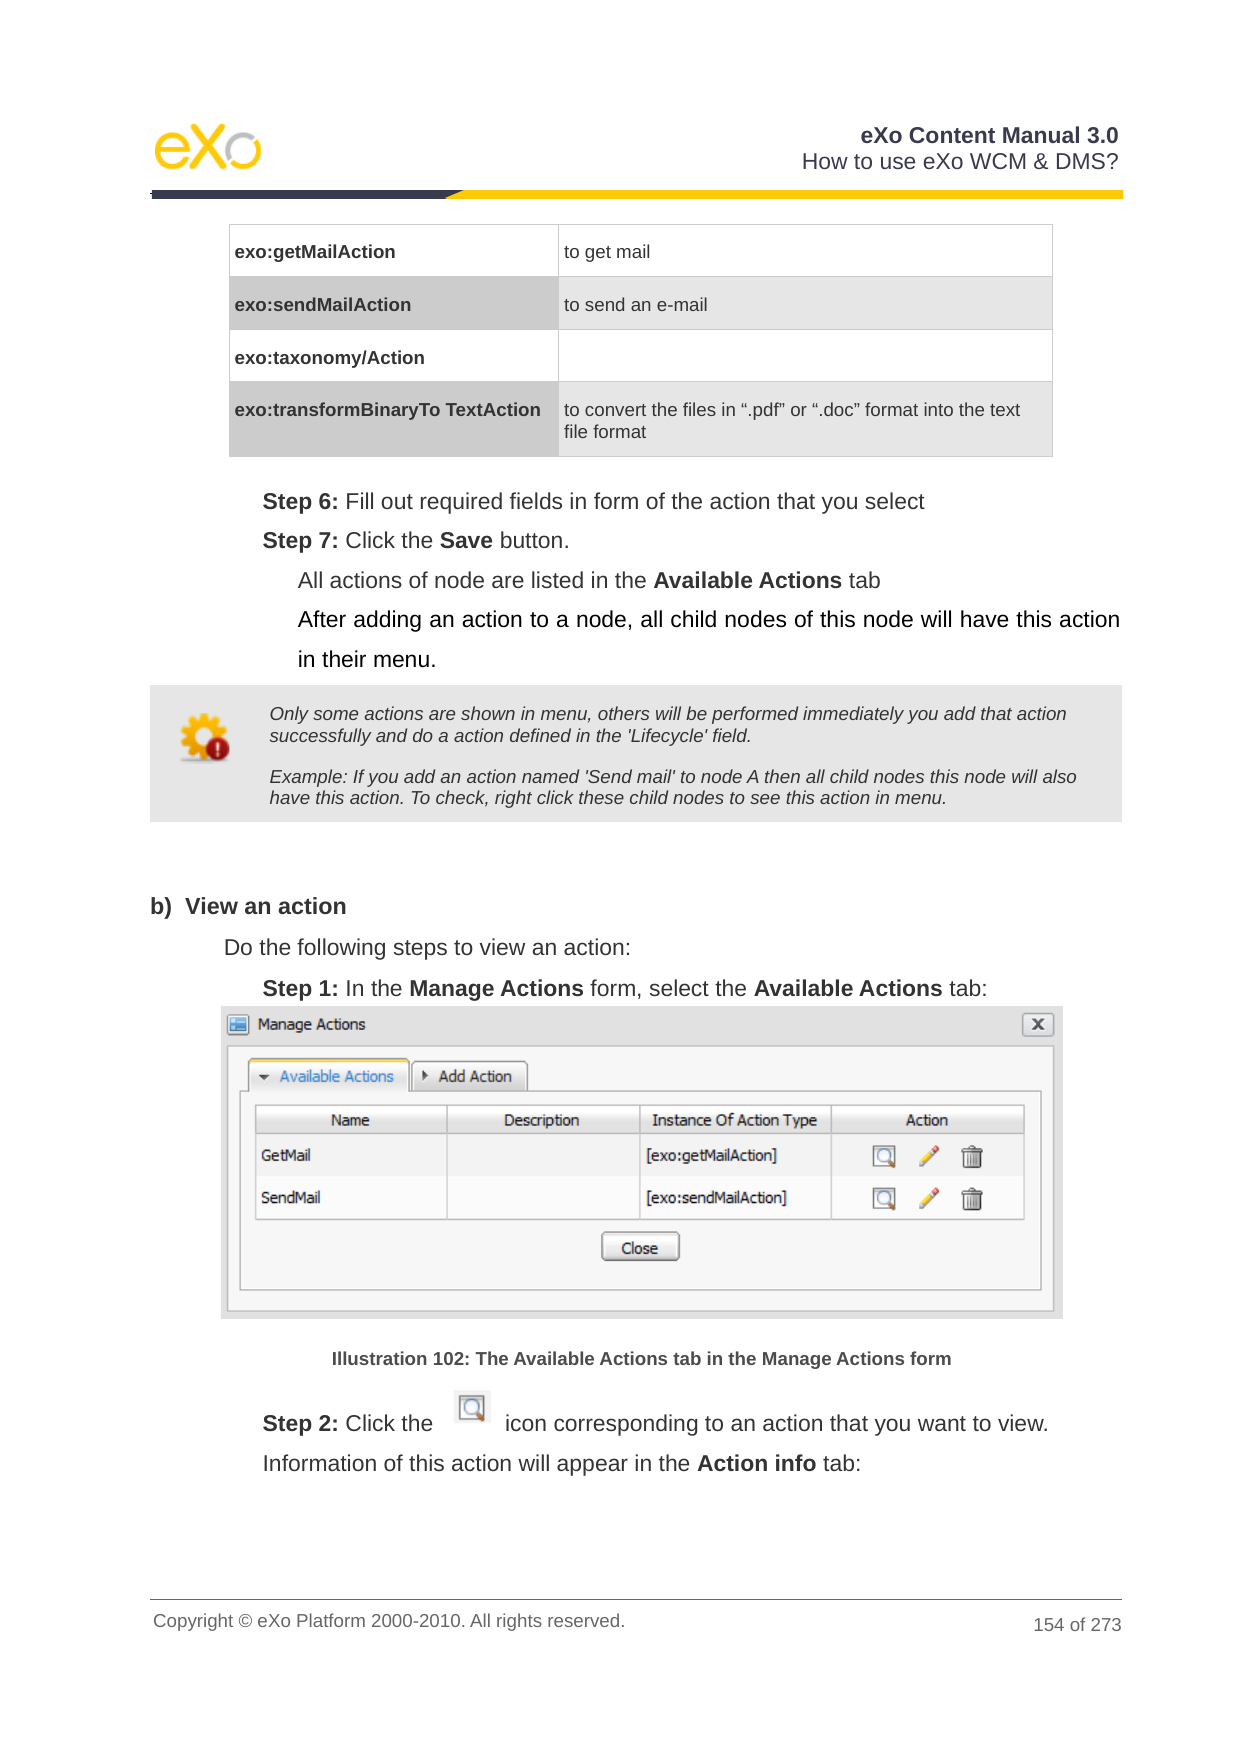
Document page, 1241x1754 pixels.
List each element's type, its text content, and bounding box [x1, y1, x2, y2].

list Step 1: In the Manage Actions form, select the Available Actions tab: [225, 975, 1122, 1001]
list Illustration 102: The Available Actions tab in the Manage Actions form [221, 1319, 1063, 1369]
table_cell to get mail [559, 225, 1052, 276]
picture [453, 1390, 491, 1425]
table_cell to convert the files in “.pdf” or “.doc” format into the text file format [559, 382, 1052, 456]
table_cell to send an e-mail [559, 277, 1052, 329]
picture [220, 1006, 1063, 1319]
text All actions of node are listed in the Available Actions tab [298, 567, 1122, 593]
text Do the following steps to view an action: [150, 932, 1122, 961]
table_header Only some actions are shown in menu, others will be performed immediately you add that action successfully and do a action defined in the 'Lifecycle' field. Example: If you add an action named 'Send mail' to node A then all child nodes this node will also have this action. To check, right click these child nodes to see this action in menu. [264, 685, 1122, 822]
subtitle View an action [150, 893, 1122, 919]
table_cell [559, 330, 1052, 381]
table_cell exo:taxonomy/Action [230, 330, 558, 381]
table_cell exo:sendMailAction [230, 277, 558, 329]
list Step 2: Click the icon corresponding to an action that you want to view. [225, 1345, 1122, 1437]
table_cell exo:transformBinaryTo TextAction [230, 382, 558, 456]
list Step 7: Click the Save button. [225, 527, 1122, 554]
list Step 6: Fill out required fields in form of the action that you select [225, 488, 1122, 514]
picture [151, 190, 1124, 199]
list Information of this action will appear in the Action info tab: [225, 1450, 1122, 1476]
table_header [150, 685, 264, 822]
table_cell exo:getMailAction [230, 225, 558, 276]
text After adding an action to a node, all child nodes of this node will have this action in their menu. [298, 606, 1122, 672]
picture [155, 123, 262, 170]
picture [179, 713, 230, 764]
